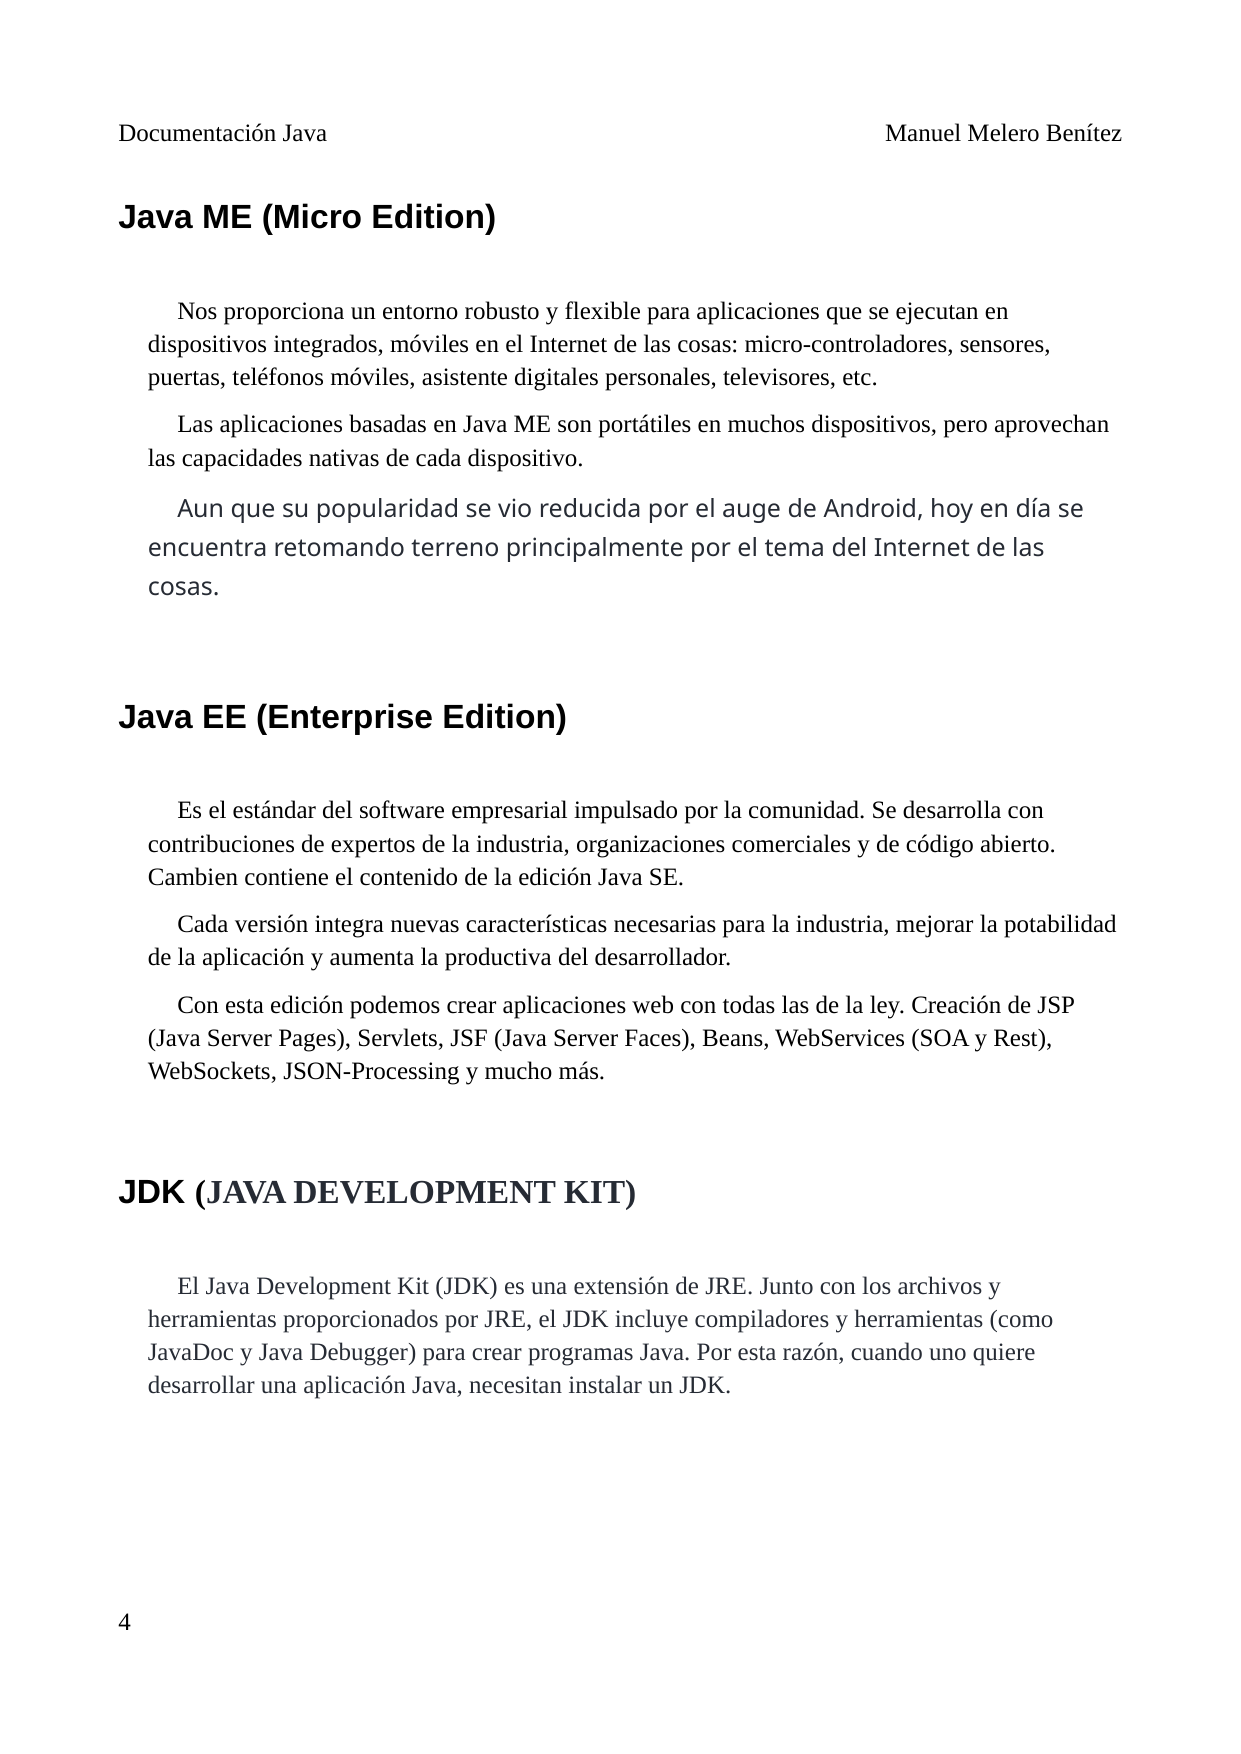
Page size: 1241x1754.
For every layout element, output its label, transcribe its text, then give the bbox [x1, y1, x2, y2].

text Es el estándar del software empresarial impulsado por la comunidad. Se desarrolla con contribuciones de expertos de la industria, organizaciones comerciales y de código abierto. Cambien contiene el contenido de la edición Java SE. [148, 796, 1122, 890]
text Aun que su popularidad se vio reducida por el auge de Android, hoy en día se encuentra retomando terreno principalmente por el tema del Internet de las cosas. [148, 490, 1122, 603]
text Con esta edición podemos crear aplicaciones web con todas las de la ley. Creación de JSP (Java Server Pages), Servlets, JSF (Java Server Faces), Beans, WebServices (SOA y Rest), WebSockets, JSON-Processing y mucho más. [148, 990, 1122, 1085]
subtitle Java EE (Enterprise Edition) [118, 697, 1122, 736]
subtitle Java ME (Micro Edition) [118, 197, 1122, 236]
subtitle JDK (JAVA DEVELOPMENT KIT) [118, 1172, 1122, 1211]
text Cada versión integra nuevas características necesarias para la industria, mejorar la potabilidad de la aplicación y aumenta la productiva del desarrollador. [148, 909, 1122, 971]
text Las aplicaciones basadas en Java ME son portátiles en muchos dispositivos, pero aprovechan las capacidades nativas de cada dispositivo. [148, 409, 1122, 471]
text Nos proporciona un entorno robusto y flexible para aplicaciones que se ejecutan en dispositivos integrados, móviles en el Internet de las cosas: micro-controladores, sensores, puertas, teléfonos móviles, asistente digitales personales, televisores, etc. [148, 296, 1122, 391]
text El Java Development Kit (JDK) es una extensión de JRE. Junto con los archivos y herramientas proporcionados por JRE, el JDK incluye compiladores y herramientas (como JavaDoc y Java Debugger) para crear programas Java. Por esta razón, cuando uno quiere desarrollar una aplicación Java, necesitan instalar un JDK. [148, 1271, 1122, 1399]
